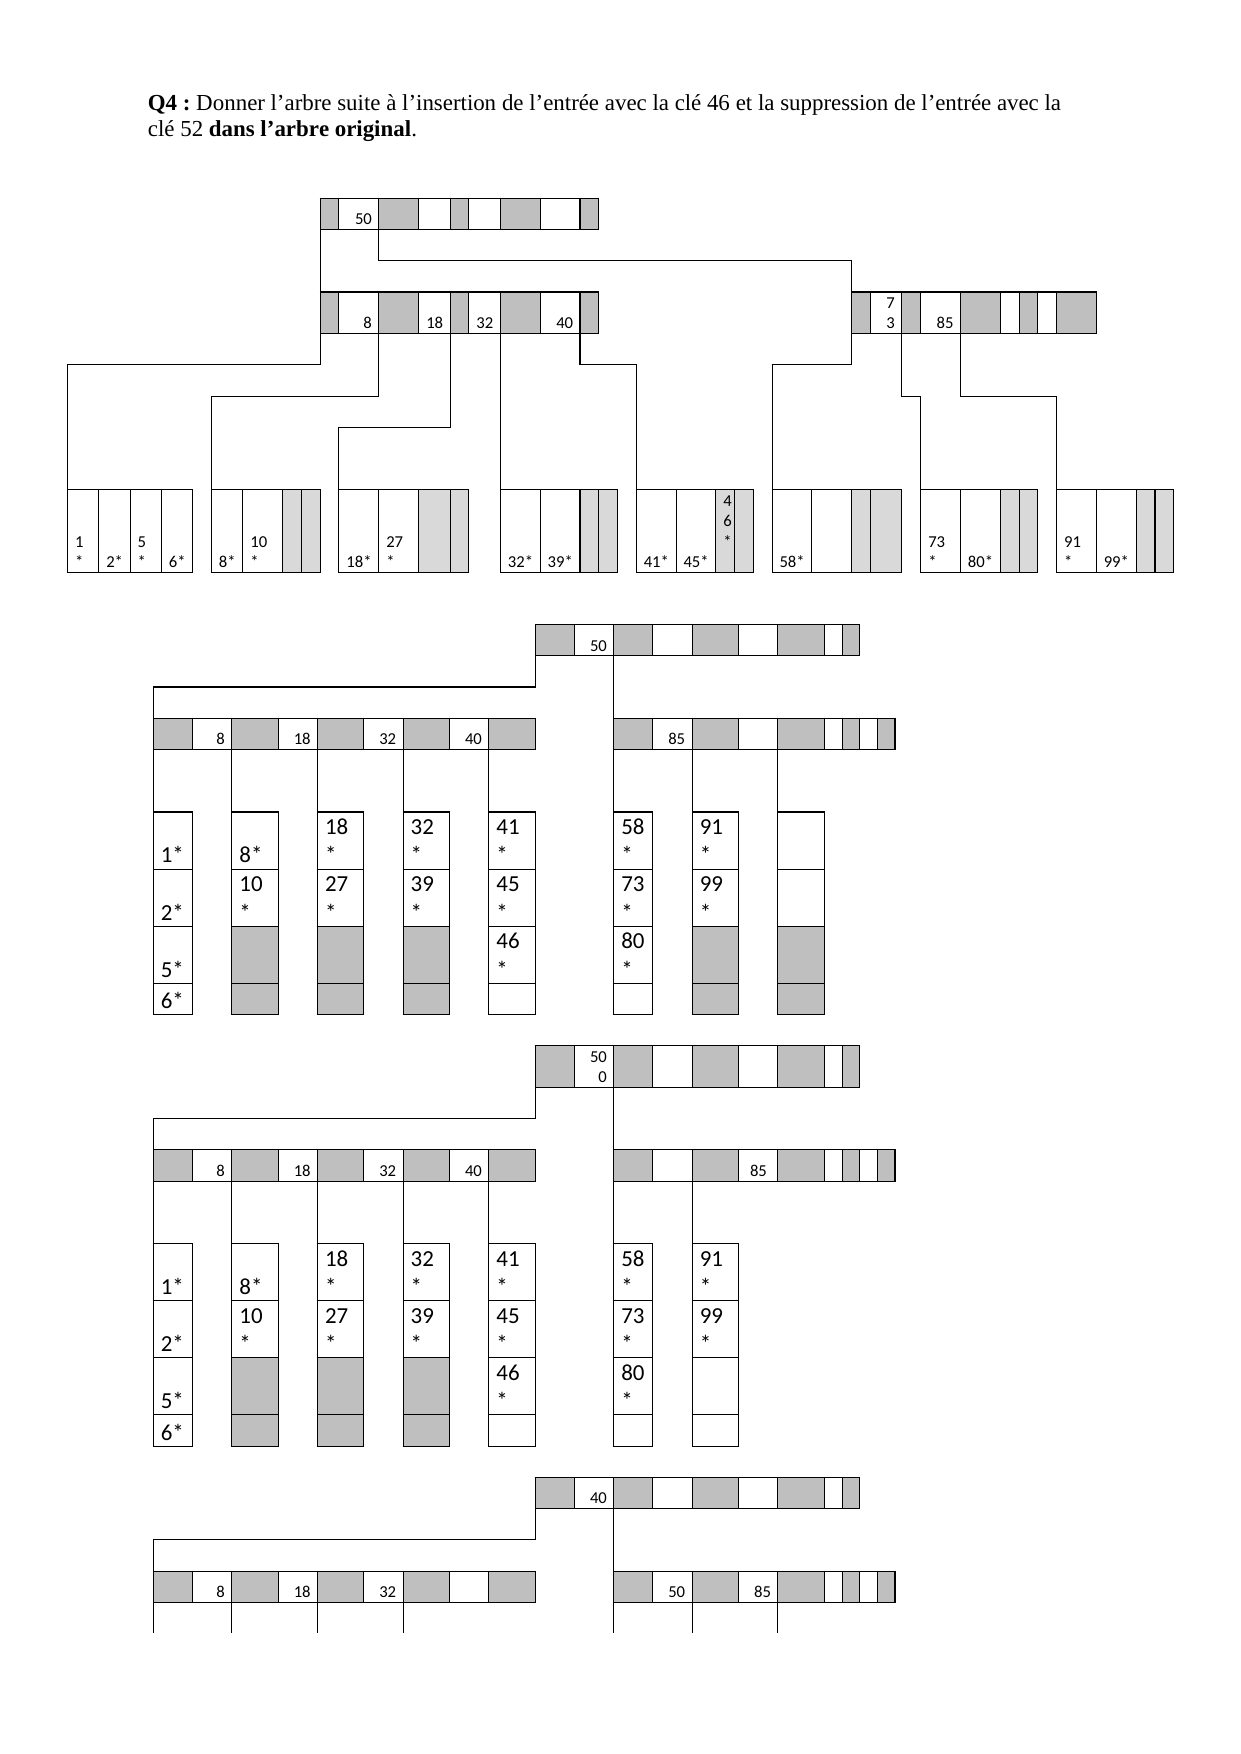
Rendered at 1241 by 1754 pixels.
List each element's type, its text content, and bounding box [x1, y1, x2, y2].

table_cell [599, 427, 617, 458]
table_cell [1155, 333, 1174, 364]
table_cell [575, 1414, 613, 1446]
table_cell [693, 1478, 738, 1508]
table_cell [489, 1087, 535, 1118]
table_cell [860, 1243, 877, 1300]
table_cell [753, 396, 772, 427]
table_cell [450, 780, 488, 811]
table_header [1136, 166, 1155, 198]
table_cell 45* [489, 1301, 535, 1357]
table_cell [739, 1357, 778, 1414]
table_cell [580, 396, 599, 427]
table_cell [842, 1539, 860, 1571]
table_cell 46* [716, 490, 734, 572]
table_cell [232, 1182, 278, 1212]
table_cell [339, 428, 379, 458]
table_cell [68, 229, 99, 260]
table_cell [693, 1572, 738, 1602]
table_cell [614, 1447, 653, 1477]
table_cell [301, 260, 320, 291]
table_cell [1057, 364, 1096, 396]
table_cell [653, 656, 692, 686]
table_cell [450, 869, 488, 926]
table_cell [739, 1118, 778, 1149]
table_cell [1155, 291, 1174, 333]
table_cell [404, 719, 449, 749]
table_cell [318, 1603, 364, 1633]
table_cell [772, 291, 812, 333]
table_cell [318, 1415, 363, 1446]
table_cell [536, 1478, 574, 1508]
table_cell [852, 364, 870, 396]
table_cell [824, 1357, 842, 1414]
table_cell [404, 1358, 449, 1414]
table_header [1155, 166, 1174, 198]
table_header [403, 624, 449, 655]
table_cell [278, 750, 317, 780]
table_cell 91* [693, 813, 738, 868]
table_header [676, 166, 716, 198]
table_cell [320, 458, 338, 489]
table_cell [653, 780, 692, 811]
table_header [211, 166, 243, 198]
table_header [843, 625, 859, 655]
table_cell [1019, 364, 1038, 396]
table_cell [580, 458, 599, 489]
table_cell [778, 813, 824, 868]
table_cell [321, 199, 338, 229]
table_cell [364, 655, 403, 686]
table_cell [860, 1212, 877, 1243]
table_cell [501, 364, 540, 396]
table_cell [852, 458, 870, 489]
table_header [99, 166, 130, 198]
table_cell [193, 1014, 232, 1045]
table_cell [364, 688, 403, 718]
table_cell [320, 397, 339, 427]
table_cell [193, 1087, 232, 1118]
table_cell [540, 396, 580, 427]
table_cell [318, 984, 363, 1014]
table_header [379, 166, 418, 198]
table_cell 500 [575, 1046, 613, 1087]
table_cell [243, 458, 283, 489]
table_cell [1000, 458, 1019, 489]
table_cell [860, 1572, 877, 1602]
table_cell [825, 811, 842, 868]
table_cell [653, 1414, 692, 1446]
table_cell [877, 1045, 895, 1087]
table_cell [877, 1603, 895, 1633]
table_cell [364, 1603, 403, 1633]
table_header [599, 166, 617, 198]
table_cell [1000, 198, 1019, 229]
table_cell [825, 1046, 842, 1087]
table_cell [243, 397, 283, 427]
table_cell [1000, 229, 1019, 260]
table_cell [739, 1539, 778, 1571]
table_cell [1155, 396, 1174, 427]
table_cell [161, 260, 193, 291]
table_cell [575, 718, 613, 749]
table_cell [450, 811, 488, 868]
table_cell [364, 1014, 403, 1045]
table_cell [232, 719, 278, 749]
table_cell [469, 396, 500, 427]
table_header [278, 624, 317, 655]
table_cell [450, 261, 469, 291]
table_cell [379, 230, 418, 260]
table_cell [676, 427, 716, 458]
table_cell [99, 427, 130, 458]
table_cell [860, 719, 877, 749]
table_cell [193, 229, 211, 260]
table_cell 85 [739, 1150, 777, 1181]
table_cell [877, 1477, 895, 1508]
table_cell [364, 780, 403, 811]
table_cell [318, 1182, 364, 1212]
table_cell [614, 656, 653, 686]
table_cell [193, 1446, 232, 1477]
table_cell 27* [379, 490, 418, 572]
table_cell [676, 198, 716, 229]
table_cell [278, 1045, 317, 1087]
table_cell 40 [450, 719, 488, 749]
table_header [469, 166, 500, 198]
table_cell [824, 686, 842, 718]
table_cell 6* [162, 490, 192, 572]
table_cell [193, 365, 211, 396]
table_cell [283, 397, 301, 427]
table_cell [618, 427, 636, 458]
table_cell [450, 1357, 488, 1414]
table_cell [1000, 427, 1019, 458]
table_cell [318, 1150, 363, 1181]
table_cell [500, 261, 540, 291]
table_cell [921, 260, 960, 291]
table_cell [489, 719, 535, 749]
table_cell [852, 293, 870, 333]
table_cell [860, 869, 877, 926]
table_cell 41* [489, 813, 535, 868]
table_cell [321, 489, 338, 572]
table_cell [614, 1509, 653, 1539]
table_cell [130, 427, 161, 458]
table_cell [825, 1478, 842, 1508]
table_cell [877, 1243, 895, 1300]
table_cell [469, 230, 500, 260]
table_cell [842, 1446, 860, 1477]
table_cell [825, 719, 842, 749]
table_cell [614, 780, 653, 811]
table_cell [243, 198, 283, 229]
table_header [1000, 166, 1019, 198]
table_cell [852, 260, 870, 291]
table_cell [318, 1087, 364, 1118]
table_cell [653, 1014, 692, 1045]
table_cell [1020, 293, 1037, 333]
table_cell [614, 1415, 652, 1446]
table_cell 18* [318, 813, 363, 868]
table_cell [778, 750, 824, 780]
table_cell [154, 1150, 192, 1181]
table_cell [824, 1603, 842, 1633]
table_header [636, 166, 676, 198]
table_cell [870, 260, 902, 291]
table_cell 27* [318, 1301, 363, 1357]
table_cell [575, 1602, 613, 1633]
table_cell [902, 293, 920, 333]
table_cell [283, 229, 301, 260]
table_cell [193, 655, 232, 686]
table_cell [450, 427, 469, 458]
table_cell [773, 458, 812, 489]
table_cell [575, 1446, 614, 1477]
table_cell [211, 365, 243, 396]
table_cell [1096, 333, 1136, 364]
table_cell [773, 427, 812, 458]
table_cell [450, 1243, 488, 1300]
table_cell [1057, 198, 1096, 229]
table_cell [535, 1181, 574, 1212]
table_cell [301, 365, 320, 396]
table_cell [575, 1118, 613, 1149]
table_cell [1155, 198, 1174, 229]
table_cell [404, 750, 449, 780]
table_cell [193, 1243, 231, 1300]
table_cell [232, 1015, 278, 1045]
table_cell [735, 427, 753, 458]
table_cell [824, 1509, 842, 1539]
table_cell [1096, 427, 1136, 458]
table_cell [379, 293, 418, 333]
table_cell [1038, 458, 1056, 489]
table_cell [716, 229, 734, 260]
table_cell [860, 983, 877, 1014]
table_cell [318, 1508, 364, 1539]
table_cell [540, 364, 580, 396]
table_cell [860, 750, 877, 780]
table_cell [778, 927, 824, 983]
table_cell [1096, 396, 1136, 427]
table_cell [778, 1118, 824, 1149]
table_cell [232, 1045, 278, 1087]
table_cell [842, 1357, 860, 1414]
table_cell [99, 333, 130, 364]
table_cell 40 [450, 1150, 488, 1181]
table_cell [278, 780, 317, 811]
table_cell [735, 364, 753, 396]
table_cell [161, 198, 193, 229]
table_cell [489, 1415, 535, 1446]
table_cell [278, 1119, 317, 1149]
table_cell 10* [232, 1301, 278, 1357]
table_cell [489, 655, 535, 686]
table_cell [153, 1045, 192, 1087]
table_cell [860, 780, 877, 811]
table_cell 58* [614, 813, 652, 868]
table_cell [489, 1212, 535, 1243]
table_header [778, 625, 824, 655]
table_cell [921, 364, 960, 396]
table_header [153, 624, 192, 655]
table_cell 91* [1057, 490, 1096, 572]
table_cell [693, 1212, 739, 1243]
table_cell [278, 1446, 317, 1477]
table_cell [739, 1046, 777, 1087]
table_cell 18 [279, 1572, 317, 1602]
table_cell [902, 489, 920, 572]
table_cell [279, 869, 317, 926]
table_cell [318, 1358, 363, 1414]
table_cell [575, 1539, 613, 1571]
table_cell [379, 364, 418, 396]
table_cell [1001, 490, 1019, 572]
table_cell [99, 396, 130, 427]
table_cell [871, 490, 901, 572]
table_cell [489, 1540, 535, 1571]
table_cell [860, 655, 877, 686]
table_cell 41* [489, 1244, 535, 1300]
table_cell [99, 198, 130, 229]
table_header [753, 166, 772, 198]
table_cell [68, 333, 99, 364]
table_cell [419, 396, 450, 427]
table_cell [778, 1478, 824, 1508]
table_cell 50 [653, 1572, 692, 1602]
table_cell [536, 1414, 574, 1446]
table_cell [842, 1300, 860, 1357]
table_cell [419, 334, 450, 364]
table_cell [232, 780, 278, 811]
table_cell [860, 1446, 877, 1477]
table_header [902, 166, 921, 198]
table_cell [960, 229, 1000, 260]
table_cell [860, 1508, 877, 1539]
table_cell [469, 334, 500, 364]
table_cell 73* [921, 490, 960, 572]
table_cell [540, 334, 579, 364]
table_header [1057, 166, 1096, 198]
table_header [283, 166, 301, 198]
table_cell [130, 458, 161, 489]
table_cell [693, 1603, 739, 1633]
table_cell [130, 396, 161, 427]
table_cell [404, 1572, 449, 1602]
table_cell [824, 1014, 842, 1045]
table_cell [469, 364, 500, 396]
table_cell [739, 1243, 778, 1300]
table_cell [581, 334, 599, 364]
table_cell [614, 719, 652, 749]
table_cell [618, 291, 636, 333]
table_cell [404, 1603, 449, 1633]
table_cell [403, 1045, 449, 1087]
table_cell [877, 780, 895, 811]
table_header [812, 166, 852, 198]
table_cell [575, 869, 613, 926]
table_cell [339, 364, 378, 396]
table_cell [232, 1572, 278, 1602]
table_cell [877, 1182, 895, 1212]
table_cell [599, 198, 617, 229]
table_header [364, 624, 403, 655]
table_header [960, 166, 1000, 198]
table_cell [739, 656, 778, 686]
table_cell [1038, 198, 1057, 229]
table_cell [364, 1212, 403, 1243]
table_cell [68, 396, 99, 427]
table_cell [403, 1119, 449, 1149]
table_cell [451, 490, 468, 572]
table_cell [450, 1087, 489, 1118]
table_cell [825, 983, 842, 1014]
table_cell [450, 230, 469, 260]
table_cell 80* [614, 927, 652, 983]
table_cell [301, 427, 320, 458]
table_cell 46* [489, 927, 535, 983]
table_cell [450, 983, 488, 1014]
table_cell [1000, 364, 1019, 396]
table_cell [778, 656, 824, 686]
table_cell [193, 1357, 231, 1414]
table_cell 39* [404, 870, 449, 926]
table_cell [232, 1212, 278, 1243]
table_cell 85 [739, 1572, 777, 1602]
table_cell [489, 1447, 535, 1477]
table_cell [599, 229, 617, 260]
table_cell [364, 1300, 403, 1357]
table_cell [320, 364, 339, 396]
table_cell [676, 396, 716, 427]
table_cell [735, 458, 753, 489]
table_cell 50 [339, 199, 378, 229]
table_cell [676, 458, 716, 489]
table_cell [842, 656, 860, 686]
table_header [870, 166, 902, 198]
table_header [852, 166, 870, 198]
table_cell 18* [318, 1244, 363, 1300]
table_cell [193, 427, 211, 458]
table_cell [279, 926, 317, 983]
table_cell [877, 686, 895, 718]
table_cell [243, 333, 283, 364]
table_cell [419, 490, 450, 572]
table_cell [154, 1212, 192, 1243]
table_cell [161, 396, 193, 427]
table_cell [739, 1014, 778, 1045]
table_cell [870, 198, 902, 229]
table_cell [99, 229, 130, 260]
table_cell [161, 291, 193, 333]
table_cell 8* [232, 813, 278, 868]
table_cell [870, 458, 902, 489]
table_cell [1136, 458, 1155, 489]
table_cell 99* [693, 1301, 738, 1357]
table_cell [403, 1540, 449, 1571]
table_cell [599, 490, 617, 572]
table_cell [193, 260, 211, 291]
table_header [320, 166, 339, 198]
table_cell [653, 686, 692, 718]
table_cell [812, 333, 851, 364]
table_cell [364, 1182, 403, 1212]
table_cell [921, 229, 960, 260]
table_cell [739, 1088, 778, 1118]
table_cell [450, 458, 469, 489]
table_cell [301, 333, 320, 364]
table_cell [1057, 458, 1096, 489]
table_cell [860, 1118, 877, 1149]
table_cell [860, 1045, 877, 1087]
table_cell [153, 1508, 192, 1539]
table_cell [860, 1087, 877, 1118]
table_cell [318, 1015, 364, 1045]
table_cell [778, 1015, 824, 1045]
table_cell [902, 198, 921, 229]
table_cell [735, 229, 753, 260]
table_cell [450, 1014, 489, 1045]
table_cell [1019, 229, 1038, 260]
table_cell [961, 293, 1000, 333]
table_cell [870, 334, 901, 364]
table_cell [161, 458, 193, 489]
table_cell [575, 1181, 613, 1212]
table_cell [860, 1182, 877, 1212]
table_cell [154, 750, 192, 780]
table_cell [618, 198, 636, 229]
table_cell [860, 1300, 877, 1357]
table_cell [404, 1212, 449, 1243]
table_cell [193, 1540, 232, 1571]
table_cell [212, 458, 243, 489]
table_cell [693, 719, 738, 749]
table_cell [364, 1243, 403, 1300]
table_cell [877, 1508, 895, 1539]
table_cell [451, 334, 469, 364]
table_cell [580, 427, 599, 458]
table_cell [536, 1149, 574, 1181]
table_cell [318, 1477, 364, 1508]
table_cell [877, 750, 895, 780]
table_cell 40 [575, 1478, 613, 1508]
table_cell [283, 291, 301, 333]
table_cell [193, 811, 231, 868]
table_cell [614, 1088, 653, 1118]
table_cell [232, 1087, 278, 1118]
table_cell [842, 1014, 860, 1045]
table_cell [842, 750, 860, 780]
table_cell [364, 1540, 403, 1571]
table_cell [161, 333, 193, 364]
table_cell [211, 260, 243, 291]
table_cell 58* [773, 490, 811, 572]
table_header [860, 624, 877, 655]
table_cell [193, 333, 211, 364]
table_cell [716, 291, 734, 333]
table_cell [450, 1508, 489, 1539]
table_cell [278, 688, 317, 718]
table_cell [575, 1357, 613, 1414]
table_cell [653, 1539, 692, 1571]
table_cell [1155, 364, 1174, 396]
table_cell [842, 1088, 860, 1118]
table_header [161, 166, 193, 198]
table_cell [653, 1446, 692, 1477]
table_cell [772, 333, 812, 364]
table_cell [339, 334, 378, 364]
table_cell [575, 1571, 613, 1602]
table_cell 32* [404, 1244, 449, 1300]
table_cell [283, 198, 301, 229]
table_cell [902, 229, 921, 260]
table_cell [283, 365, 301, 396]
table_cell 18 [279, 1150, 317, 1181]
table_cell [842, 780, 860, 811]
table_cell [535, 749, 574, 780]
table_cell [232, 750, 278, 780]
table_cell [1000, 397, 1019, 427]
table_cell [301, 291, 320, 333]
table_cell 8 [339, 293, 378, 333]
table_cell [580, 230, 599, 260]
table_cell [878, 1572, 894, 1602]
table_cell [637, 364, 676, 396]
table_cell [450, 1182, 488, 1212]
table_cell [318, 1447, 364, 1477]
table_cell [364, 1357, 403, 1414]
table_cell [1136, 229, 1155, 260]
table_cell [1057, 260, 1096, 291]
table_cell [193, 1182, 231, 1212]
table_cell [870, 427, 902, 458]
table_cell [877, 1118, 895, 1149]
table_cell [450, 1603, 489, 1633]
table_cell [489, 1508, 535, 1539]
table_cell 5* [154, 927, 192, 983]
table_cell [676, 261, 716, 291]
table_cell [877, 1539, 895, 1571]
table_cell [403, 688, 449, 718]
table_cell [1096, 364, 1136, 396]
table_cell [753, 291, 772, 333]
table_cell [637, 458, 676, 489]
table_cell [693, 1150, 738, 1181]
table_cell [693, 1182, 739, 1212]
table_cell [739, 1509, 778, 1539]
table_cell [825, 869, 842, 926]
table_cell [599, 291, 617, 333]
table_cell [379, 458, 418, 489]
table_cell [692, 1118, 739, 1149]
table_cell [536, 1046, 574, 1087]
table_cell [451, 364, 469, 396]
table_cell [68, 427, 99, 458]
table_cell [301, 458, 320, 489]
table_cell [599, 396, 617, 427]
table_cell [278, 1508, 317, 1539]
table_cell [469, 489, 500, 572]
table_cell [535, 1446, 574, 1477]
table_cell 85 [653, 719, 692, 749]
table_cell [278, 1014, 317, 1045]
table_cell [842, 1118, 860, 1149]
table_cell [739, 869, 777, 926]
table_header [232, 624, 278, 655]
table_cell [825, 1150, 842, 1181]
table_header [735, 166, 753, 198]
table_cell [535, 1014, 574, 1045]
table_cell [902, 364, 921, 396]
table_cell [580, 365, 599, 396]
table_cell [1020, 490, 1037, 572]
table_cell [193, 983, 231, 1014]
table_cell [450, 1045, 489, 1087]
table_cell [739, 983, 777, 1014]
table_cell [283, 260, 301, 291]
table_cell [653, 1478, 692, 1508]
table_header [301, 166, 320, 198]
table_cell [716, 364, 734, 396]
table_header [450, 166, 469, 198]
table_cell [419, 428, 450, 458]
table_cell [489, 1119, 535, 1149]
table_cell [451, 199, 468, 229]
table_cell [99, 458, 130, 489]
table_cell [812, 427, 852, 458]
table_cell [536, 1243, 574, 1300]
table_cell [403, 655, 449, 686]
table_cell [193, 489, 211, 572]
table_cell [902, 397, 920, 427]
table_cell [321, 260, 339, 291]
table_cell 32 [364, 1150, 403, 1181]
table_cell [693, 984, 738, 1014]
table_cell [243, 427, 283, 458]
table_cell [692, 686, 739, 718]
table_cell [1019, 198, 1038, 229]
table_cell 99* [1097, 490, 1136, 572]
table_cell [318, 1540, 364, 1571]
table_header [536, 625, 574, 655]
table_cell [842, 869, 860, 926]
table_cell [501, 396, 540, 427]
table_cell [778, 1509, 824, 1539]
table_header [580, 166, 599, 198]
table_cell [842, 1182, 860, 1212]
table_cell [540, 458, 580, 489]
table_cell 32 [364, 719, 403, 749]
table_cell [778, 1603, 824, 1633]
table_cell [575, 811, 613, 868]
table_cell [193, 1045, 232, 1087]
table_cell [450, 1119, 489, 1149]
table_cell [364, 1446, 403, 1477]
table_cell [653, 1357, 692, 1414]
table_cell [469, 199, 500, 229]
table_cell [860, 1014, 877, 1045]
table_cell [1038, 334, 1057, 364]
table_cell 27* [318, 870, 363, 926]
table_cell [778, 1446, 824, 1477]
table_cell [318, 1212, 364, 1243]
table_cell [877, 869, 895, 926]
table_cell [842, 926, 860, 983]
table_cell [824, 1118, 842, 1149]
table_cell [451, 396, 469, 427]
table_cell [535, 1539, 574, 1571]
table_cell 8 [193, 719, 231, 749]
table_cell [489, 780, 535, 811]
table_cell [599, 333, 617, 364]
table_cell [279, 811, 317, 868]
table_cell [843, 1046, 859, 1087]
table_cell 39* [541, 490, 579, 572]
table_cell [618, 261, 636, 291]
table_cell [364, 1414, 403, 1446]
table_cell 85 [921, 293, 960, 333]
table_cell [193, 750, 231, 780]
table_cell [860, 926, 877, 983]
table_cell [379, 428, 418, 458]
table_cell 2* [99, 490, 130, 572]
table_cell [860, 686, 877, 718]
table_cell [404, 1150, 449, 1181]
table_cell [653, 1603, 692, 1633]
table_cell [489, 1182, 535, 1212]
table_cell [419, 364, 450, 396]
table_cell [130, 198, 161, 229]
table_cell [339, 397, 379, 427]
table_cell [842, 983, 860, 1014]
table_cell [716, 333, 734, 364]
table_cell [653, 926, 692, 983]
table_cell [812, 490, 851, 572]
table_cell [404, 1182, 449, 1212]
table_cell [232, 1508, 278, 1539]
table_cell [301, 397, 320, 427]
table_cell [379, 396, 418, 427]
table_cell [716, 396, 734, 427]
table_cell [1096, 229, 1136, 260]
table_cell [843, 1572, 859, 1602]
table_cell [193, 1212, 231, 1243]
table_cell [637, 396, 676, 427]
table_cell [232, 1358, 278, 1414]
table_cell [1156, 490, 1173, 572]
table_cell [154, 780, 192, 811]
table_cell [501, 458, 540, 489]
table_cell [450, 1212, 488, 1243]
table_cell [653, 1118, 692, 1149]
table_cell [450, 1414, 488, 1446]
table_cell [599, 458, 617, 489]
table_cell 1* [68, 490, 98, 572]
table_cell [778, 780, 824, 811]
table_cell [364, 811, 403, 868]
table_header [130, 166, 161, 198]
table_cell [469, 427, 500, 458]
table_cell [824, 1212, 842, 1243]
table_cell [772, 261, 812, 291]
table_cell [278, 655, 317, 686]
table_cell [154, 688, 192, 718]
table_cell [739, 926, 777, 983]
table_cell [581, 293, 598, 333]
table_cell [753, 458, 772, 489]
table_cell [693, 1046, 738, 1087]
table_cell [618, 365, 636, 396]
table_header [618, 166, 636, 198]
table_header [318, 624, 364, 655]
table_cell [1096, 198, 1136, 229]
table_cell [318, 1045, 364, 1087]
table_cell 10* [243, 490, 282, 572]
table_header [419, 166, 450, 198]
table_cell [739, 719, 777, 749]
table_cell [618, 229, 636, 260]
table_cell 1* [154, 813, 192, 868]
table_cell [739, 1478, 777, 1508]
table_cell [860, 1357, 877, 1414]
table_cell [1136, 291, 1155, 333]
table_cell [778, 984, 824, 1014]
table_cell [676, 364, 716, 396]
table_cell 73* [614, 1301, 652, 1357]
table_cell [878, 1150, 894, 1181]
table_cell 10* [232, 870, 278, 926]
table_cell [278, 1182, 317, 1212]
table_cell [364, 1119, 403, 1149]
table_cell [536, 656, 574, 686]
table_cell [232, 984, 278, 1014]
table_cell [754, 489, 772, 572]
table_cell [318, 688, 364, 718]
table_cell [403, 1447, 449, 1477]
table_header [772, 166, 812, 198]
table_cell [232, 1477, 278, 1508]
table_cell [379, 261, 418, 291]
table_cell [960, 397, 1000, 427]
table_cell [614, 1182, 653, 1212]
table_cell [450, 750, 488, 780]
table_cell [778, 870, 824, 926]
table_cell [778, 1300, 824, 1357]
table_cell [1136, 333, 1155, 364]
table_cell [1038, 229, 1057, 260]
table_cell [1038, 427, 1056, 458]
table_cell [812, 365, 852, 396]
table_cell [1057, 334, 1096, 364]
table_cell [842, 1212, 860, 1243]
table_cell [812, 291, 851, 333]
table_cell [614, 1478, 652, 1508]
table_cell [279, 1243, 317, 1300]
table_cell [279, 1357, 317, 1414]
table_cell [211, 198, 243, 229]
table_cell [404, 780, 449, 811]
table_cell [489, 1477, 535, 1508]
table_cell [772, 229, 812, 260]
table_cell [824, 1414, 842, 1446]
table_cell [778, 1414, 824, 1446]
table_cell [535, 780, 574, 811]
table_cell [753, 427, 772, 458]
table_cell [1038, 260, 1057, 291]
table_cell 32 [469, 293, 500, 333]
table_cell [68, 365, 99, 396]
table_cell [278, 1477, 317, 1508]
table_cell [283, 333, 301, 364]
table_cell [450, 1477, 489, 1508]
table_cell [540, 261, 580, 291]
table_cell [653, 869, 692, 926]
table_cell [68, 458, 99, 489]
table_cell [902, 458, 920, 489]
table_cell [232, 1415, 278, 1446]
table_cell [614, 1539, 653, 1571]
table_cell [693, 780, 739, 811]
table_header [653, 625, 692, 655]
table_cell [693, 1415, 738, 1446]
table_cell [99, 260, 130, 291]
table_cell [636, 291, 676, 333]
table_cell [921, 396, 960, 427]
table_cell 8* [212, 490, 242, 572]
table_cell [1019, 334, 1038, 364]
table_cell 40 [541, 293, 579, 333]
table_cell [877, 1300, 895, 1357]
table_cell [283, 427, 301, 458]
table_cell [193, 1477, 232, 1508]
table_cell [193, 869, 231, 926]
table_header [1038, 166, 1057, 198]
table_cell [232, 927, 278, 983]
table_cell [778, 1212, 824, 1243]
table_cell [614, 1046, 652, 1087]
table_cell [778, 1182, 824, 1212]
table_cell [364, 1508, 403, 1539]
table_cell [283, 490, 301, 572]
table_cell [693, 927, 738, 983]
table_cell [419, 458, 450, 489]
table_cell [618, 333, 636, 364]
table_cell [739, 1300, 778, 1357]
table_cell [1097, 291, 1136, 333]
table_cell [877, 983, 895, 1014]
table_cell 1* [154, 1244, 192, 1300]
table_cell [1038, 293, 1056, 333]
table_cell [212, 427, 243, 458]
table_cell [921, 427, 960, 458]
table_cell [1155, 427, 1174, 458]
table_cell [960, 198, 1000, 229]
table_cell [581, 490, 598, 572]
table_cell [636, 198, 676, 229]
table_cell [575, 1149, 613, 1181]
table_cell [339, 260, 379, 291]
table_cell [842, 1509, 860, 1539]
table_cell [618, 458, 636, 489]
table_cell [1000, 260, 1019, 291]
table_header [877, 624, 895, 655]
table_cell [193, 1119, 232, 1149]
table_cell [614, 1118, 653, 1149]
table_cell [824, 1446, 842, 1477]
table_cell [68, 198, 99, 229]
table_cell [154, 1119, 192, 1149]
table_cell [232, 1150, 278, 1181]
table_cell [154, 1572, 192, 1602]
table_cell [778, 1243, 824, 1300]
table_cell [1155, 260, 1174, 291]
table_cell [739, 686, 778, 718]
table_cell [739, 1446, 778, 1477]
table_cell [860, 1603, 877, 1633]
table_cell [450, 1300, 488, 1357]
table_cell [778, 719, 824, 749]
table_cell [842, 1603, 860, 1633]
table_cell [852, 198, 870, 229]
table_header [243, 166, 283, 198]
table_cell [739, 1603, 777, 1633]
table_cell [961, 334, 1000, 364]
table_cell [1136, 396, 1155, 427]
table_cell [283, 458, 301, 489]
table_cell [878, 719, 894, 749]
table_cell 41* [637, 490, 676, 572]
table_cell [735, 490, 753, 572]
table_cell [692, 1447, 739, 1477]
table_cell [232, 688, 278, 718]
table_cell [581, 199, 598, 229]
table_cell [693, 1358, 738, 1414]
table_cell [211, 291, 243, 333]
table_cell [302, 490, 320, 572]
table_cell 46* [489, 1358, 535, 1414]
table_cell [860, 1150, 877, 1181]
table_cell [852, 396, 870, 427]
table_cell [193, 780, 231, 811]
table_header [693, 625, 738, 655]
table_cell [318, 1572, 363, 1602]
table_cell 5* [131, 490, 161, 572]
table_cell 6* [154, 1415, 192, 1446]
table_header 50 [575, 625, 613, 655]
table_cell [636, 333, 676, 364]
table_cell [653, 1212, 692, 1243]
table_cell [852, 229, 870, 260]
table_cell [1096, 260, 1136, 291]
table_cell [753, 198, 772, 229]
table_cell [403, 1508, 449, 1539]
table_cell [773, 365, 812, 396]
table_cell [614, 984, 652, 1014]
table_cell [653, 1046, 692, 1087]
table_cell [489, 750, 535, 780]
table_cell [735, 291, 753, 333]
table_cell [575, 1014, 614, 1045]
table_cell [501, 293, 540, 333]
table_cell [753, 229, 772, 260]
table_cell [403, 1087, 449, 1118]
table_cell [824, 1539, 842, 1571]
table_cell 32 [364, 1572, 403, 1602]
table_cell [1038, 397, 1056, 427]
table_cell [154, 1540, 192, 1571]
table_cell [676, 291, 716, 333]
table_cell [212, 397, 243, 427]
table_cell [161, 427, 193, 458]
table_cell [130, 260, 161, 291]
table_cell [193, 458, 211, 489]
table_cell [773, 396, 812, 427]
table_cell [469, 261, 500, 291]
table_cell [232, 1447, 278, 1477]
table_cell [653, 1150, 692, 1181]
table_cell [877, 811, 895, 868]
table_cell [877, 1014, 895, 1045]
table_cell [753, 261, 772, 291]
table_cell 73 [871, 293, 901, 333]
table_cell [404, 984, 449, 1014]
table_cell [870, 229, 902, 260]
table_cell [193, 688, 232, 718]
table_cell [739, 1414, 778, 1446]
table_header [540, 166, 580, 198]
table_cell [379, 334, 418, 364]
table_cell [419, 261, 450, 291]
table_cell 45* [677, 490, 715, 572]
table_cell [653, 750, 692, 780]
table_cell [870, 396, 902, 427]
table_cell [653, 811, 692, 868]
table_cell [364, 750, 403, 780]
table_cell [735, 333, 753, 364]
table_cell [692, 1088, 739, 1118]
table_cell [154, 719, 192, 749]
table_cell [154, 1182, 192, 1212]
table_cell [232, 1119, 278, 1149]
table_cell [960, 458, 1000, 489]
table_cell [489, 1015, 535, 1045]
table_cell 8* [232, 1244, 278, 1300]
table_cell [580, 261, 599, 291]
table_cell [404, 1415, 449, 1446]
table_cell [778, 1150, 824, 1181]
table_cell [692, 1539, 739, 1571]
table_cell [636, 261, 676, 291]
table_cell 32* [501, 490, 540, 572]
table_cell [618, 489, 636, 572]
table_cell [193, 926, 231, 983]
table_cell [716, 458, 734, 489]
table_cell [364, 1477, 403, 1508]
table_cell [536, 718, 574, 749]
table_cell [739, 1212, 778, 1243]
table_cell [161, 229, 193, 260]
table_cell [921, 198, 960, 229]
table_cell [852, 490, 870, 572]
table_cell [1096, 458, 1136, 489]
table_cell [1057, 229, 1096, 260]
table_cell [419, 230, 450, 260]
table_cell [772, 198, 812, 229]
table_header [68, 166, 99, 198]
table_cell [501, 199, 540, 229]
table_cell [812, 229, 852, 260]
table_cell [153, 1015, 192, 1045]
table_cell [599, 365, 617, 396]
table_cell [99, 291, 130, 333]
table_cell [536, 811, 574, 868]
table_cell [318, 655, 364, 686]
table_cell [575, 1212, 613, 1243]
table_cell [739, 750, 777, 780]
table_cell [653, 1088, 692, 1118]
table_cell [318, 719, 363, 749]
table_cell [536, 983, 574, 1014]
table_cell [676, 229, 716, 260]
table_cell [921, 334, 960, 364]
table_cell [541, 199, 579, 229]
table_cell [450, 1540, 489, 1571]
table_cell [301, 198, 320, 229]
table_cell [1019, 427, 1038, 458]
table_cell [812, 198, 852, 229]
table_cell [489, 688, 535, 718]
table_cell 99* [693, 870, 738, 926]
table_cell [860, 1477, 877, 1508]
table_cell [753, 333, 772, 364]
table_cell [692, 1509, 739, 1539]
table_header [921, 166, 960, 198]
table_cell 80* [961, 490, 1000, 572]
table_cell [860, 811, 877, 868]
table_cell [653, 983, 692, 1014]
table_cell [961, 364, 1000, 396]
table_cell 5* [154, 1358, 192, 1414]
table_cell [536, 1357, 574, 1414]
table_cell [68, 260, 99, 291]
table_cell [130, 365, 161, 396]
table_cell 80* [614, 1358, 652, 1414]
table_cell 6* [154, 984, 192, 1014]
table_cell [535, 1212, 574, 1243]
table_cell [278, 1087, 317, 1118]
table_cell [692, 1015, 739, 1045]
table_cell [364, 1045, 403, 1087]
table_cell [1136, 427, 1155, 458]
table_cell [364, 926, 403, 983]
table_cell [1019, 397, 1038, 427]
table_cell [154, 1603, 192, 1633]
table_cell [130, 229, 161, 260]
table_cell [812, 261, 851, 291]
table_cell [1057, 427, 1096, 458]
table_cell [921, 458, 960, 489]
table_cell [778, 1088, 824, 1118]
table_cell 91* [693, 1244, 738, 1300]
table_cell 32* [404, 813, 449, 868]
table_cell [243, 260, 283, 291]
table_cell [824, 1182, 842, 1212]
table_cell [676, 333, 716, 364]
table_cell [450, 688, 489, 718]
table_cell [575, 983, 613, 1014]
table_cell [403, 1015, 449, 1045]
table_cell [279, 1414, 317, 1446]
table_header [1096, 166, 1136, 198]
table_cell 8 [193, 1150, 231, 1181]
table_cell [614, 1572, 652, 1602]
table_cell [824, 656, 842, 686]
table_cell [500, 230, 540, 260]
table_cell [653, 1182, 692, 1212]
table_cell [870, 364, 901, 396]
table_cell [575, 1300, 613, 1357]
table_cell [321, 293, 338, 333]
table_cell [575, 749, 613, 780]
table_cell [540, 427, 580, 458]
table_cell [693, 750, 739, 780]
table_cell [614, 686, 653, 718]
table_cell [739, 1182, 778, 1212]
table_cell [536, 926, 574, 983]
table_cell 18* [339, 490, 378, 572]
table_cell [877, 1446, 895, 1477]
table_header [193, 166, 211, 198]
table_cell [1136, 260, 1155, 291]
table_cell 45* [489, 870, 535, 926]
table_cell [450, 655, 489, 686]
table_cell [1057, 293, 1096, 333]
table_cell [501, 334, 540, 364]
table_cell [279, 983, 317, 1014]
table_cell [1019, 458, 1038, 489]
table_cell [614, 1212, 653, 1243]
table_cell [404, 927, 449, 983]
table_cell [1136, 198, 1155, 229]
table_cell [339, 458, 379, 489]
table_cell [536, 1300, 574, 1357]
table_cell [1136, 364, 1155, 396]
table_cell [450, 1446, 489, 1477]
table_cell [735, 396, 753, 427]
table_cell [161, 365, 193, 396]
table_cell [278, 1603, 317, 1633]
table_cell [1038, 364, 1057, 396]
table_cell [739, 780, 777, 811]
table_cell [99, 365, 130, 396]
table_cell [419, 199, 450, 229]
table_cell [489, 984, 535, 1014]
table_cell 18 [419, 293, 450, 333]
table_cell [614, 1603, 653, 1633]
table_cell [1001, 293, 1019, 333]
table_cell [321, 334, 339, 364]
table_cell [575, 686, 613, 718]
table_cell [193, 1603, 231, 1633]
table_cell 39* [404, 1301, 449, 1357]
table_cell [877, 1357, 895, 1414]
table_cell [450, 926, 488, 983]
table_cell [692, 656, 739, 686]
table_cell [318, 780, 364, 811]
table_cell [1155, 458, 1174, 489]
table_cell [489, 1150, 535, 1181]
table_header [339, 166, 379, 198]
table_cell [68, 291, 99, 333]
table_cell [243, 229, 283, 260]
table_cell [536, 1509, 574, 1539]
table_cell [842, 811, 860, 868]
table_cell [153, 1477, 192, 1508]
table_cell [153, 655, 192, 686]
table_cell [778, 686, 824, 718]
table_cell [778, 1357, 824, 1414]
table_cell [536, 1571, 574, 1602]
table_cell [320, 427, 338, 458]
table_cell 2* [154, 870, 192, 926]
table_cell [1057, 396, 1096, 427]
table_cell [877, 1212, 895, 1243]
table_cell [535, 1118, 574, 1149]
table_cell [130, 291, 161, 333]
table_cell [232, 1540, 278, 1571]
table_header [193, 624, 232, 655]
table_cell [536, 1088, 574, 1118]
table_cell [379, 199, 418, 229]
table_cell [716, 427, 734, 458]
table_cell [575, 656, 613, 686]
table_cell [716, 198, 734, 229]
table_header [489, 624, 535, 655]
table_cell [653, 1243, 692, 1300]
table_cell [450, 1572, 488, 1602]
table_cell [279, 1300, 317, 1357]
table_cell [321, 230, 339, 260]
table_cell [130, 333, 161, 364]
table_cell [653, 1300, 692, 1357]
table_cell [364, 1087, 403, 1118]
table_cell [318, 750, 364, 780]
table_cell [753, 364, 772, 396]
table_cell [735, 198, 753, 229]
table_cell [318, 927, 363, 983]
table_cell [243, 365, 283, 396]
table_cell [824, 1243, 842, 1300]
table_cell [824, 750, 842, 780]
table_cell [489, 1572, 535, 1602]
table_cell [614, 1015, 653, 1045]
table_cell [575, 1509, 613, 1539]
table_cell [960, 427, 1000, 458]
table_cell [232, 655, 278, 686]
table_cell [902, 427, 920, 458]
table_cell [716, 261, 734, 291]
table_cell 58* [614, 1244, 652, 1300]
table_cell [364, 983, 403, 1014]
table_cell [852, 427, 870, 458]
table_cell [812, 458, 852, 489]
table_cell [469, 458, 500, 489]
text Q4 : Donner l’arbre suite à l’insertion de l’entrée avec la clé 46 et la suppression de l’entrée avec la clé 52 dans l’arbre original. [148, 89, 1093, 141]
table_cell [339, 230, 378, 260]
table_cell [599, 261, 617, 291]
table_header [1019, 166, 1038, 198]
table_cell [193, 396, 211, 427]
table_cell [842, 686, 860, 718]
table_cell [575, 1088, 613, 1118]
table_header [614, 625, 652, 655]
table_cell [960, 260, 1000, 291]
table_cell 2* [154, 1301, 192, 1357]
table_cell [193, 198, 211, 229]
table_cell [278, 1212, 317, 1243]
table_cell [636, 229, 676, 260]
table_cell [193, 1508, 232, 1539]
table_cell 18 [279, 719, 317, 749]
table_cell [778, 1539, 824, 1571]
table_cell [1000, 334, 1019, 364]
table_cell [843, 1478, 859, 1508]
table_cell [877, 655, 895, 686]
table_cell [403, 1477, 449, 1508]
table_cell [877, 926, 895, 983]
table_cell [193, 291, 211, 333]
table_cell [1155, 229, 1174, 260]
table_cell [575, 926, 613, 983]
table_cell [842, 1243, 860, 1300]
table_cell [637, 427, 676, 458]
table_cell [902, 334, 921, 364]
table_cell [1019, 260, 1038, 291]
table_cell [902, 260, 921, 291]
table_cell [739, 811, 777, 868]
table_cell [877, 1414, 895, 1446]
table_cell [1038, 489, 1056, 572]
table_header [450, 624, 489, 655]
table_cell [153, 1447, 192, 1477]
table_cell [778, 1572, 824, 1602]
table_header [739, 625, 777, 655]
table_cell [824, 780, 842, 811]
table_cell [364, 869, 403, 926]
table_cell [614, 1150, 652, 1181]
table_cell [535, 686, 574, 718]
table_cell [653, 1509, 692, 1539]
table_cell [614, 750, 653, 780]
table_cell [778, 1046, 824, 1087]
table_cell [825, 1572, 842, 1602]
table_cell [193, 1300, 231, 1357]
table_cell [535, 1602, 574, 1633]
table_cell [735, 261, 753, 291]
table_cell [153, 1087, 192, 1118]
table_cell [243, 291, 283, 333]
table_cell [318, 1119, 364, 1149]
table_header [500, 166, 540, 198]
table_header [825, 625, 842, 655]
table_cell [193, 1414, 231, 1446]
table_cell [1137, 490, 1154, 572]
table_cell [536, 869, 574, 926]
table_cell [825, 926, 842, 983]
table_cell 8 [193, 1572, 231, 1602]
table_cell [540, 230, 580, 260]
table_cell [860, 1414, 877, 1446]
table_cell [843, 1150, 859, 1181]
table_cell [852, 334, 870, 364]
table_cell [278, 1540, 317, 1571]
table_header [716, 166, 734, 198]
table_cell [812, 396, 852, 427]
table_cell [824, 1088, 842, 1118]
table_cell [489, 1603, 535, 1633]
table_cell [618, 396, 636, 427]
table_cell [232, 1603, 278, 1633]
table_cell [501, 427, 540, 458]
table_cell [824, 1300, 842, 1357]
table_cell [877, 1087, 895, 1118]
table_cell [842, 1414, 860, 1446]
table_cell [211, 333, 243, 364]
table_cell 73* [614, 870, 652, 926]
table_cell [575, 780, 613, 811]
table_cell [489, 1045, 535, 1087]
table_cell [211, 229, 243, 260]
table_cell [301, 229, 320, 260]
table_cell [843, 719, 859, 749]
table_cell [451, 293, 468, 333]
table_cell [860, 1539, 877, 1571]
table_cell [575, 1243, 613, 1300]
